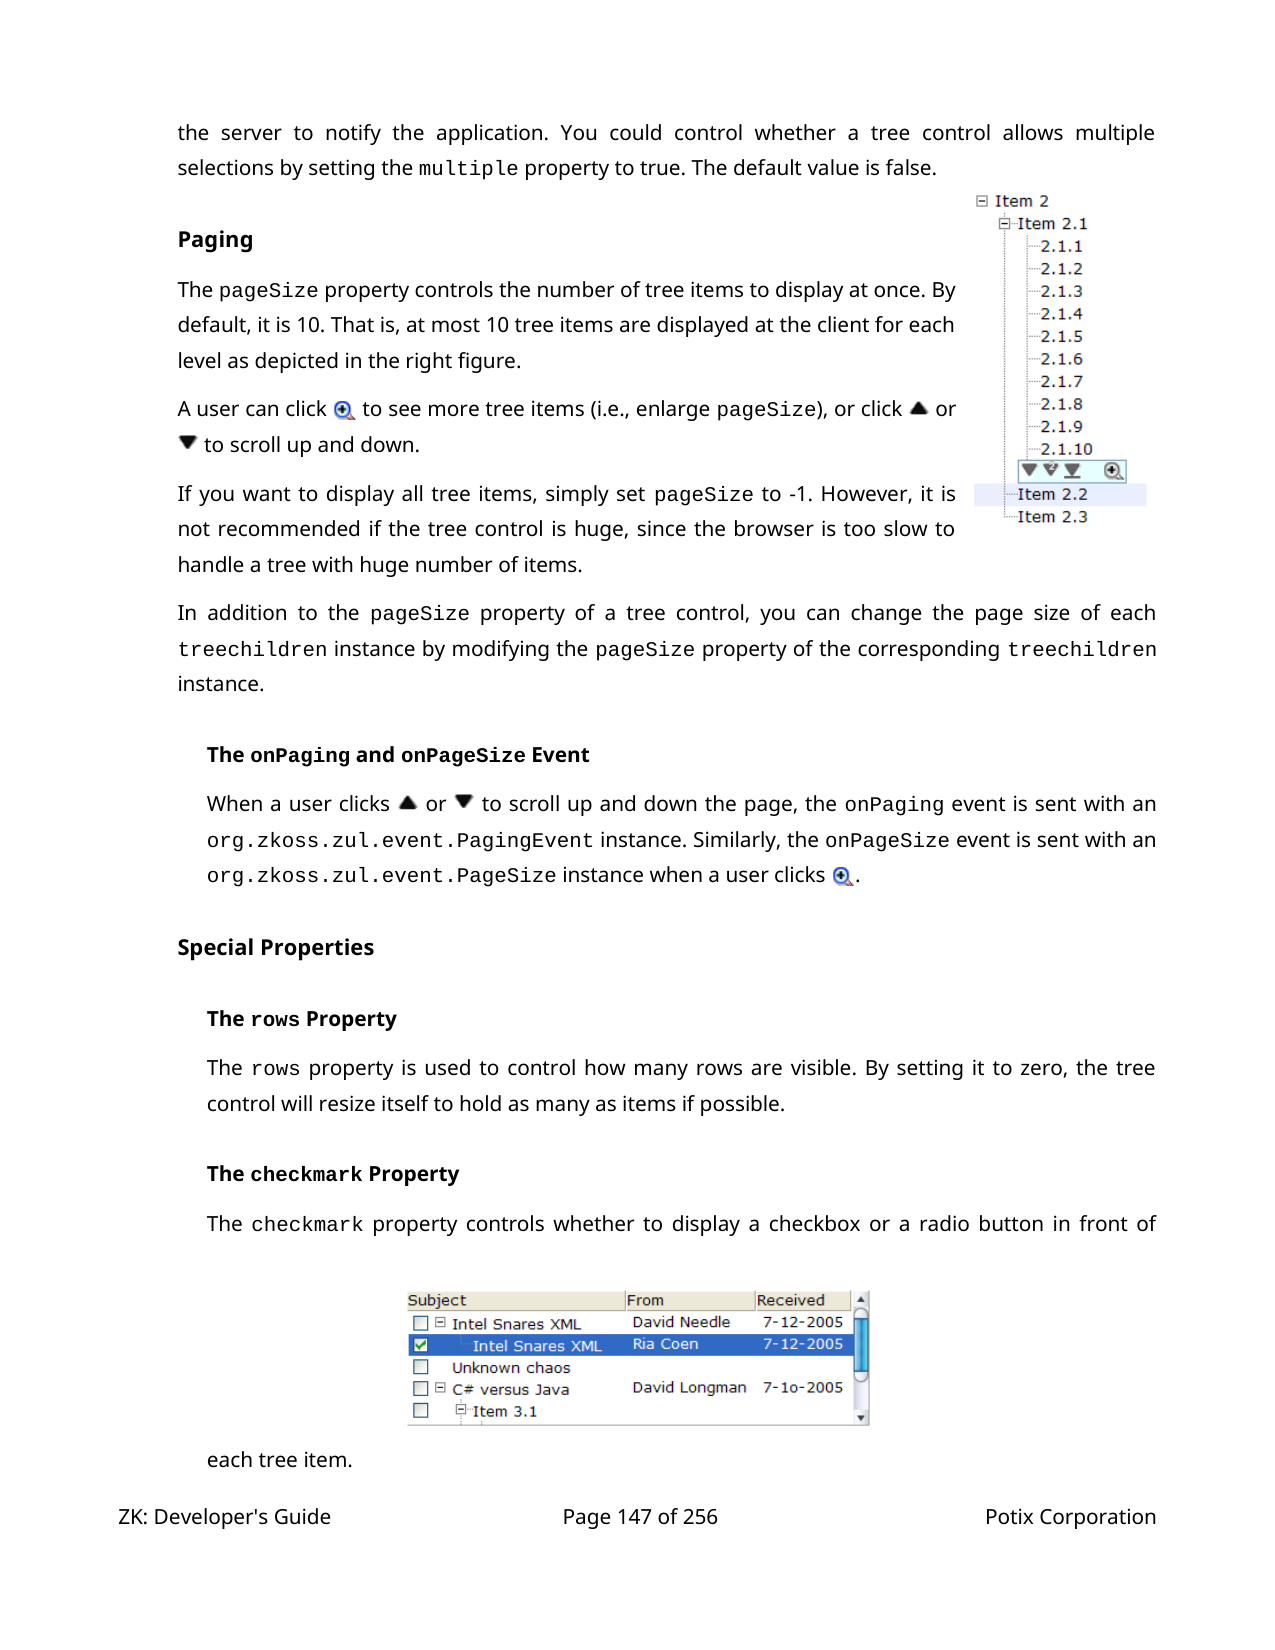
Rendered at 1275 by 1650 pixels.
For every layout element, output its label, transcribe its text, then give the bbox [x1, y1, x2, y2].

picture [453, 793, 475, 812]
picture [397, 793, 419, 812]
subtitle The checkmark Property [207, 1159, 1157, 1188]
text The checkmark property controls whether to display a checkbox or a radio button in front of each tree item. [207, 1209, 1157, 1473]
picture [332, 400, 357, 420]
text The pageSize property controls the number of tree items to display at once. By default, it is 10. That is, at most 10 tree items are displayed at the client for each level as depicted in the right figure. [177, 275, 974, 374]
text the server to notify the application. You could control whether a tree control allows multiple selections by setting the multiple property to true. The default value is false. [177, 118, 1157, 182]
subtitle The onPaging and onPageSize Event [207, 740, 1157, 769]
subtitle Paging [177, 224, 974, 254]
text A user can click to see more tree items (i.e., enlarge pageSize), or click or to scroll up and down. [177, 394, 974, 458]
text The rows property is used to control how many rows are visible. By setting it to zero, the tree control will resize itself to hold as many as items if possible. [207, 1053, 1157, 1117]
subtitle [1147, 224, 1157, 254]
subtitle Special Properties [177, 932, 1157, 962]
picture [908, 398, 930, 417]
picture [831, 866, 855, 886]
picture [403, 1286, 872, 1427]
text When a user clicks or to scroll up and down the page, the onPaging event is sent with an org.zkoss.zul.event.PagingEvent instance. Similarly, the onPageSize event is sent with an org.zkoss.zul.event.PageSize instance when a user clicks . [207, 789, 1157, 889]
picture [974, 188, 1147, 530]
picture [177, 433, 199, 453]
text If you want to display all tree items, simply set pageSize to -1. However, it is not recommended if the tree control is huge, since the browser is too slow to handle a tree with huge number of items. [177, 479, 1157, 578]
subtitle The rows Property [207, 1004, 1157, 1033]
text In addition to the pageSize property of a tree control, you can change the page size of each treechildren instance by modifying the pageSize property of the corresponding treechildren instance. [177, 598, 1157, 698]
